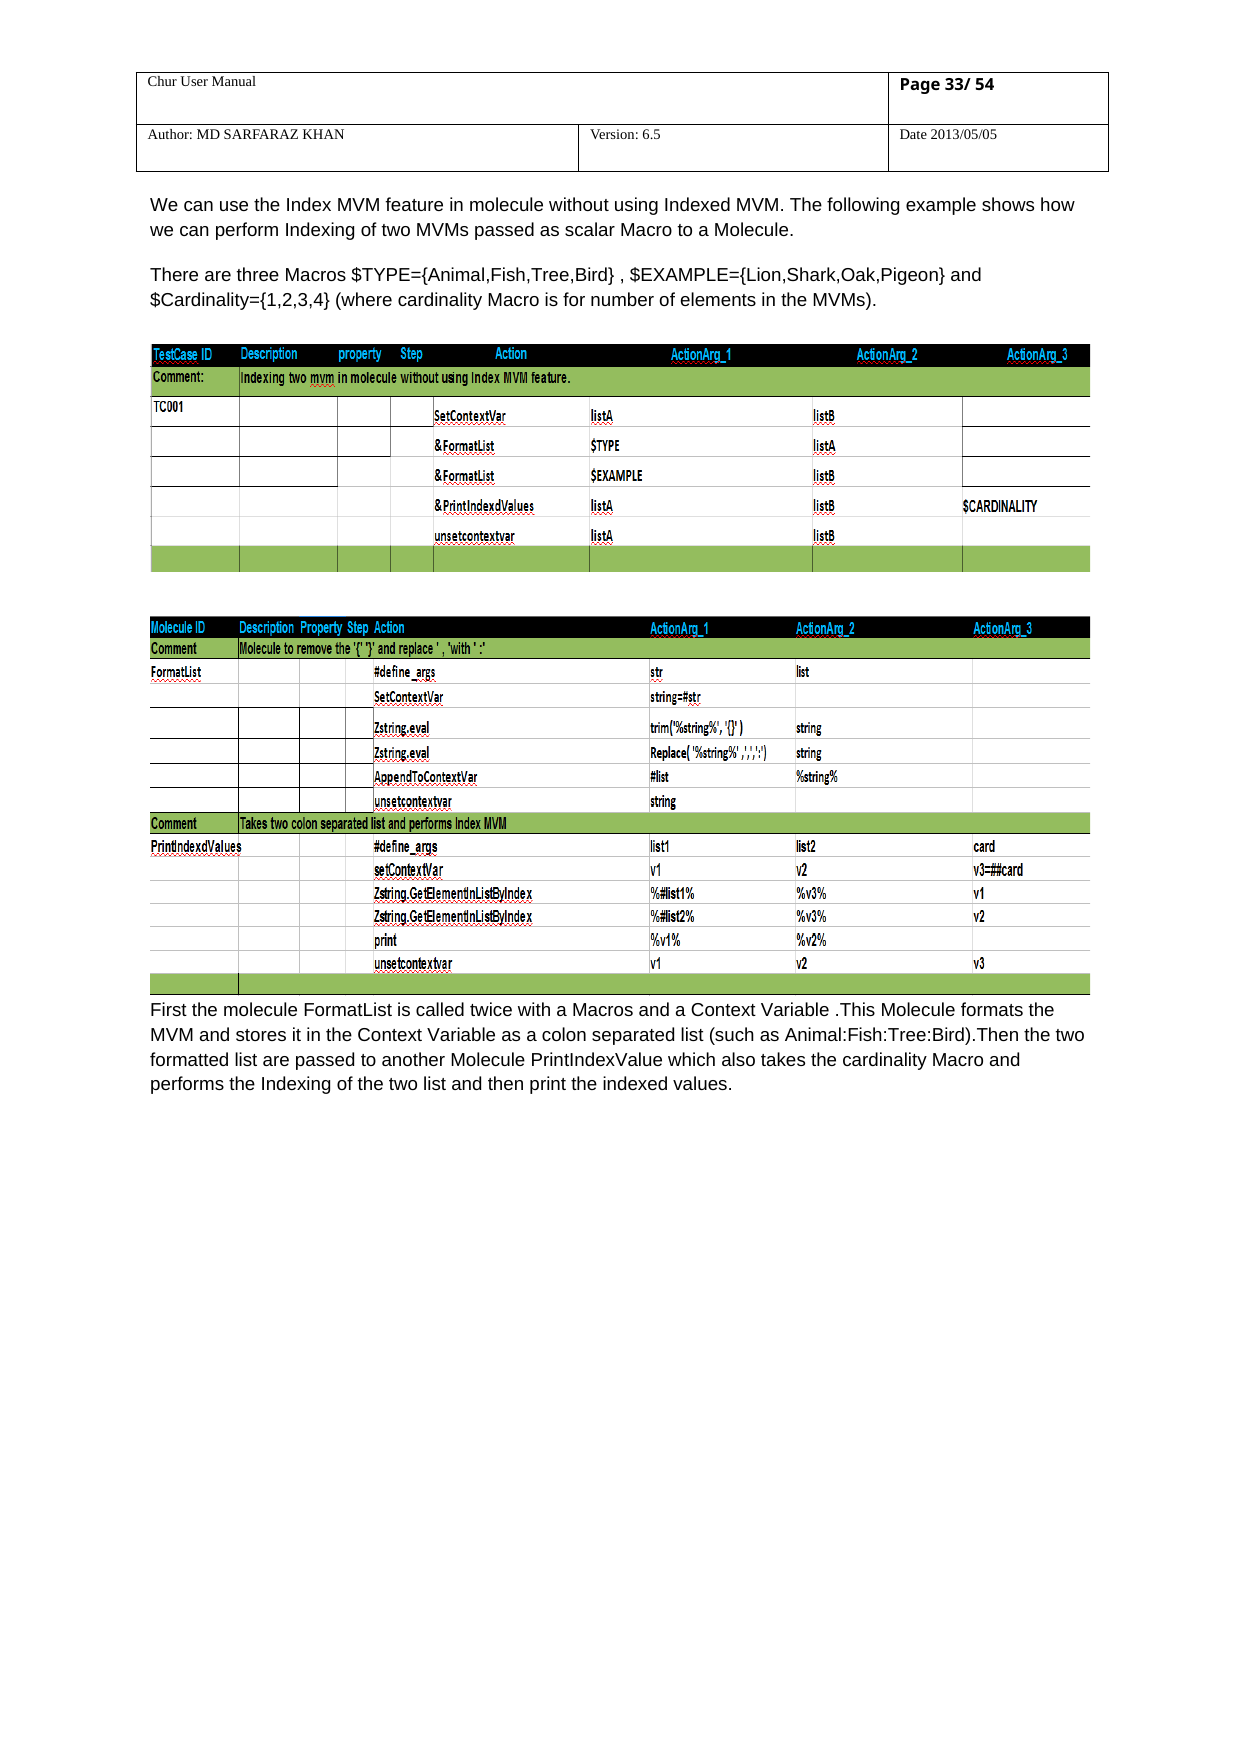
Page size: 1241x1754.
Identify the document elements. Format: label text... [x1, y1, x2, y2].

text We can use the Index MVM feature in molecule without using Indexed MVM. The following example shows how we can perform Indexing of two MVMs passed as scalar Macro to a Molecule. [150, 193, 1090, 240]
text There are three Macros $TYPE={Animal,Fish,Tree,Bird} , $EXAMPLE={Lion,Shark,Oak,Pigeon} and $Cardinality={1,2,3,4} (where cardinality Macro is for number of elements in the MVMs). [150, 264, 1090, 310]
text First the molecule FormatList is called twice with a Macros and a Context Variable .This Molecule formats the MVM and stores it in the Context Variable as a colon separated list (such as Animal:Fish:Tree:Bird).Then the two formatted list are passed to another Molecule PrintIndexValue which also takes the cardinality Macro and performs the Indexing of the two list and then print the indexed values. [150, 996, 1090, 1095]
